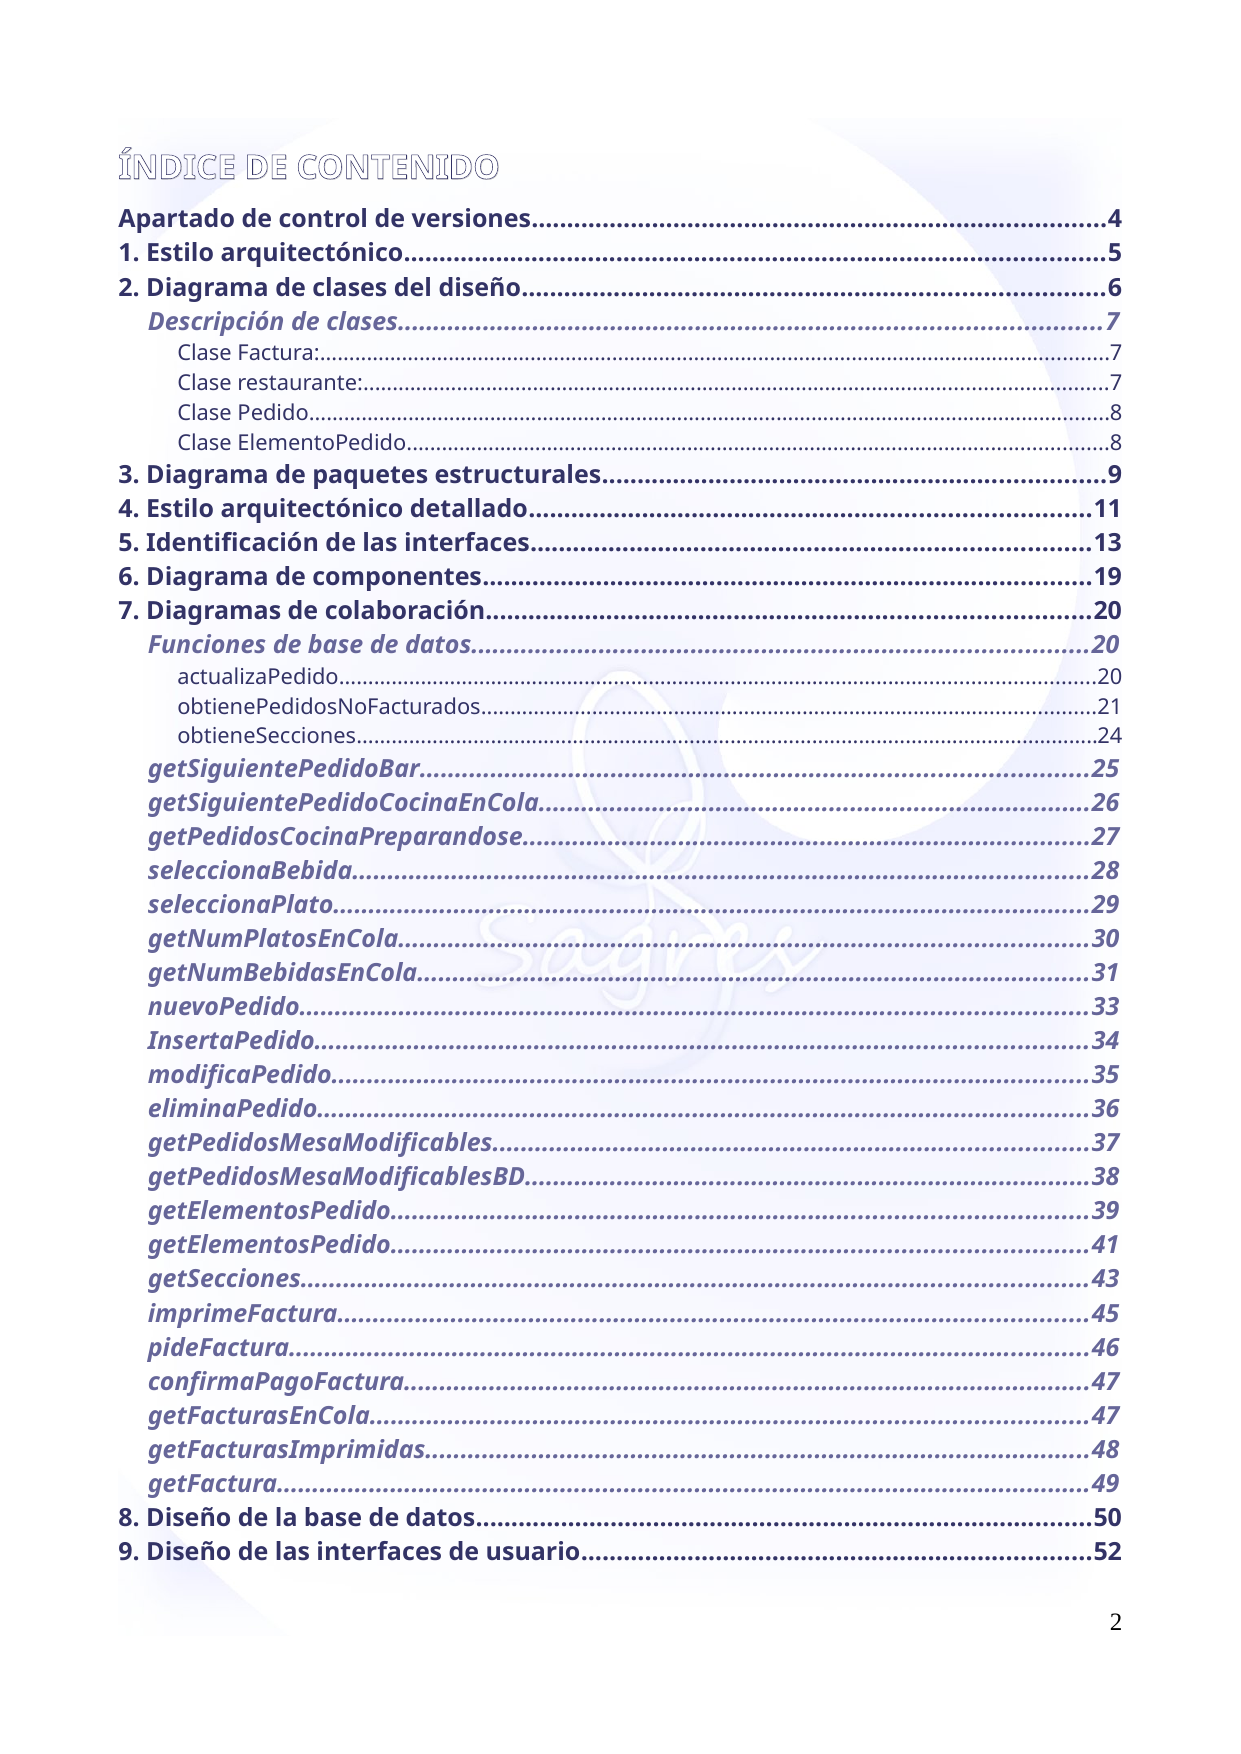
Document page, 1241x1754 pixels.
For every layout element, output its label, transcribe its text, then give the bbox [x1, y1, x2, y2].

text Descripción de clases 7 [148, 303, 1122, 337]
text obtienePedidosNoFacturados 21 [177, 691, 1122, 720]
text 9. Diseño de las interfaces de usuario 52 [118, 1534, 1122, 1568]
picture [118, 627, 177, 1499]
picture [118, 1568, 1122, 1636]
text pideFactura 46 [148, 1329, 1122, 1363]
text getElementosPedido 41 [148, 1227, 1122, 1261]
picture [118, 188, 1122, 201]
text getNumPlatosEnCola 30 [148, 921, 1122, 954]
text actualizaPedido 20 [177, 661, 1122, 691]
text getPedidosMesaModificablesBD 38 [148, 1159, 1122, 1193]
text 4. Estilo arquitectónico detallado 11 [118, 491, 1122, 524]
text 5. Identificación de las interfaces 13 [118, 524, 1122, 559]
text confirmaPagoFactura 47 [148, 1363, 1122, 1397]
text getPedidosCocinaPreparandose 27 [148, 818, 1122, 852]
text getFacturasImprimidas 48 [148, 1431, 1122, 1466]
text seleccionaBebida 28 [148, 852, 1122, 886]
picture [118, 118, 1122, 143]
text obtieneSecciones 24 [177, 720, 1122, 750]
picture [118, 303, 177, 456]
subtitle Índice de contenido [118, 143, 1122, 188]
text Clase Pedido 8 [177, 397, 1122, 427]
text getSiguientePedidoCocinaEnCola 26 [148, 784, 1122, 818]
text getSiguientePedidoBar 25 [148, 750, 1122, 784]
text Clase restaurante: 7 [177, 367, 1122, 397]
text 2. Diagrama de clases del diseño 6 [118, 269, 1122, 303]
text InsertaPedido 34 [148, 1023, 1122, 1057]
text 7. Diagramas de colaboración 20 [118, 593, 1122, 627]
text getPedidosMesaModificables 37 [148, 1125, 1122, 1159]
text Clase ElementoPedido 8 [177, 427, 1122, 456]
text 8. Diseño de la base de datos 50 [118, 1499, 1122, 1534]
text getSecciones 43 [148, 1261, 1122, 1295]
text modificaPedido 35 [148, 1057, 1122, 1091]
text imprimeFactura 45 [148, 1295, 1122, 1329]
text Apartado de control de versiones 4 [118, 201, 1122, 235]
text seleccionaPlato 29 [148, 886, 1122, 921]
text 6. Diagrama de componentes 19 [118, 559, 1122, 593]
text 1. Estilo arquitectónico 5 [118, 235, 1122, 269]
text getNumBebidasEnCola 31 [148, 954, 1122, 989]
text getElementosPedido 39 [148, 1193, 1122, 1227]
text getFacturasEnCola 47 [148, 1397, 1122, 1431]
text 3. Diagrama de paquetes estructurales 9 [118, 456, 1122, 491]
text Funciones de base de datos 20 [148, 627, 1122, 661]
text getFactura 49 [148, 1466, 1122, 1499]
text Clase Factura: 7 [177, 337, 1122, 367]
text nuevoPedido 33 [148, 989, 1122, 1023]
text eliminaPedido 36 [148, 1091, 1122, 1125]
